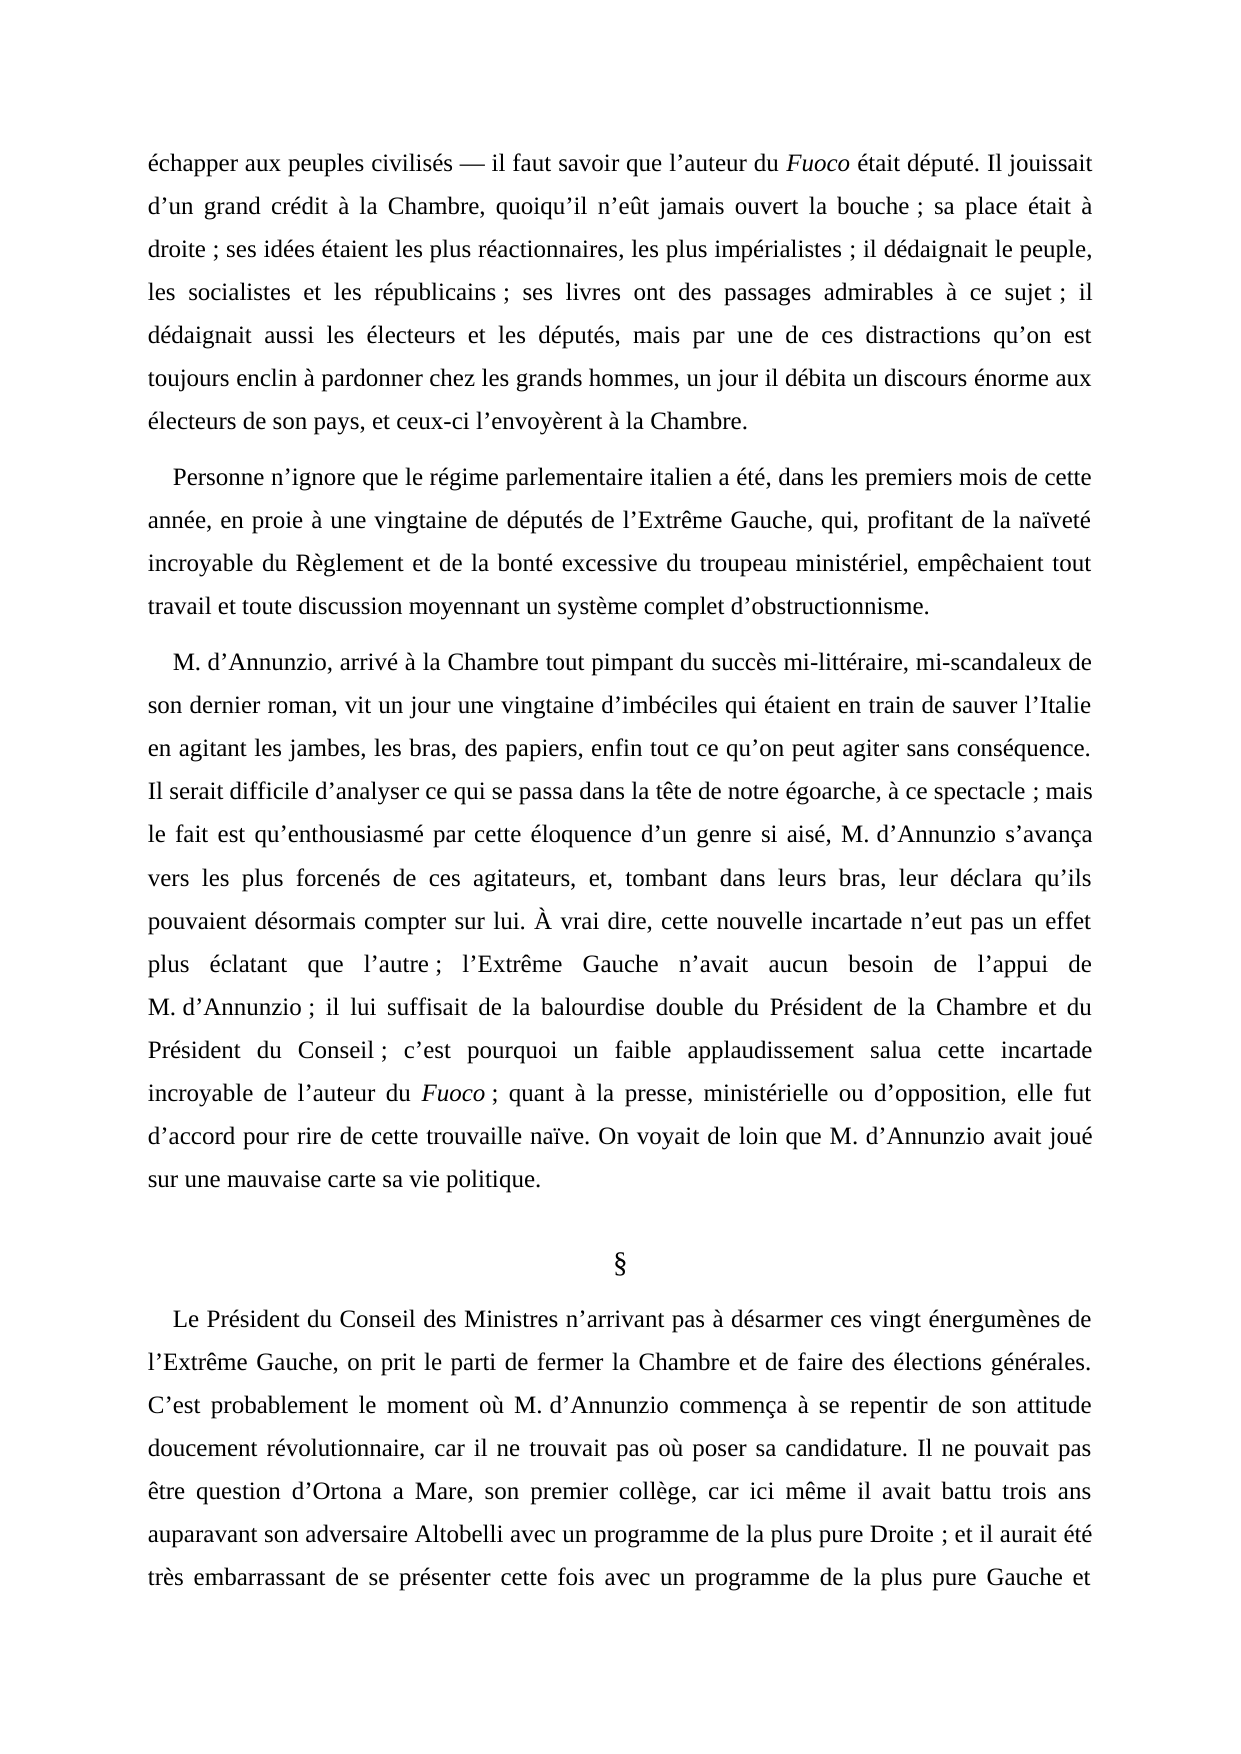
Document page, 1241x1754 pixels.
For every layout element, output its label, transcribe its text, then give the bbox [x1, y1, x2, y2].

text Personne n’ignore que le régime parlementaire italien a été, dans les premiers mois de cette année, en proie à une vingtaine de députés de l’Extrême Gauche, qui, profitant de la naïveté incroyable du Règlement et de la bonté excessive du troupeau ministériel, empêchaient tout travail et toute discussion moyennant un système complet d’obstructionnisme. [148, 462, 1093, 620]
text Le Président du Conseil des Ministres n’arrivant pas à désarmer ces vingt énergumènes de l’Extrême Gauche, on prit le parti de fermer la Chambre et de faire des élections générales. C’est probablement le moment où M. d’Annunzio commença à se repentir de son attitude doucement révolutionnaire, car il ne trouvait pas où poser sa candidature. Il ne pouvait pas être question d’Ortona a Mare, son premier collège, car ici même il avait battu trois ans auparavant son adversaire Altobelli avec un programme de la plus pure Droite ; et il aurait été très embarrassant de se présenter cette fois avec un programme de la plus pure Gauche et [148, 1304, 1093, 1591]
text § [148, 1245, 1093, 1279]
text échapper aux peuples civilisés — il faut savoir que l’auteur du Fuoco était député. Il jouissait d’un grand crédit à la Chambre, quoiqu’il n’eût jamais ouvert la bouche ; sa place était à droite ; ses idées étaient les plus réactionnaires, les plus impérialistes ; il dédaignait le peuple, les socialistes et les républicains ; ses livres ont des passages admirables à ce sujet ; il dédaignait aussi les électeurs et les députés, mais par une de ces distractions qu’on est toujours enclin à pardonner chez les grands hommes, un jour il débita un discours énorme aux électeurs de son pays, et ceux-ci l’envoyèrent à la Chambre. [148, 148, 1093, 435]
text M. d’Annunzio, arrivé à la Chambre tout pimpant du succès mi-littéraire, mi-scandaleux de son dernier roman, vit un jour une vingtaine d’imbéciles qui étaient en train de sauver l’Italie en agitant les jambes, les bras, des papiers, enfin tout ce qu’on peut agiter sans conséquence. Il serait difficile d’analyser ce qui se passa dans la tête de notre égoarche, à ce spectacle ; mais le fait est qu’enthousiasmé par cette éloquence d’un genre si aisé, M. d’Annunzio s’avança vers les plus forcenés de ces agitateurs, et, tombant dans leurs bras, leur déclara qu’ils pouvaient désormais compter sur lui. À vrai dire, cette nouvelle incartade n’eut pas un effet plus éclatant que l’autre ; l’Extrême Gauche n’avait aucun besoin de l’appui de M. d’Annunzio ; il lui suffisait de la balourdise double du Président de la Chambre et du Président du Conseil ; c’est pourquoi un faible applaudissement salua cette incartade incroyable de l’auteur du Fuoco ; quant à la presse, ministérielle ou d’opposition, elle fut d’accord pour rire de cette trouvaille naïve. On voyait de loin que M. d’Annunzio avait joué sur une mauvaise carte sa vie politique. [148, 647, 1093, 1193]
